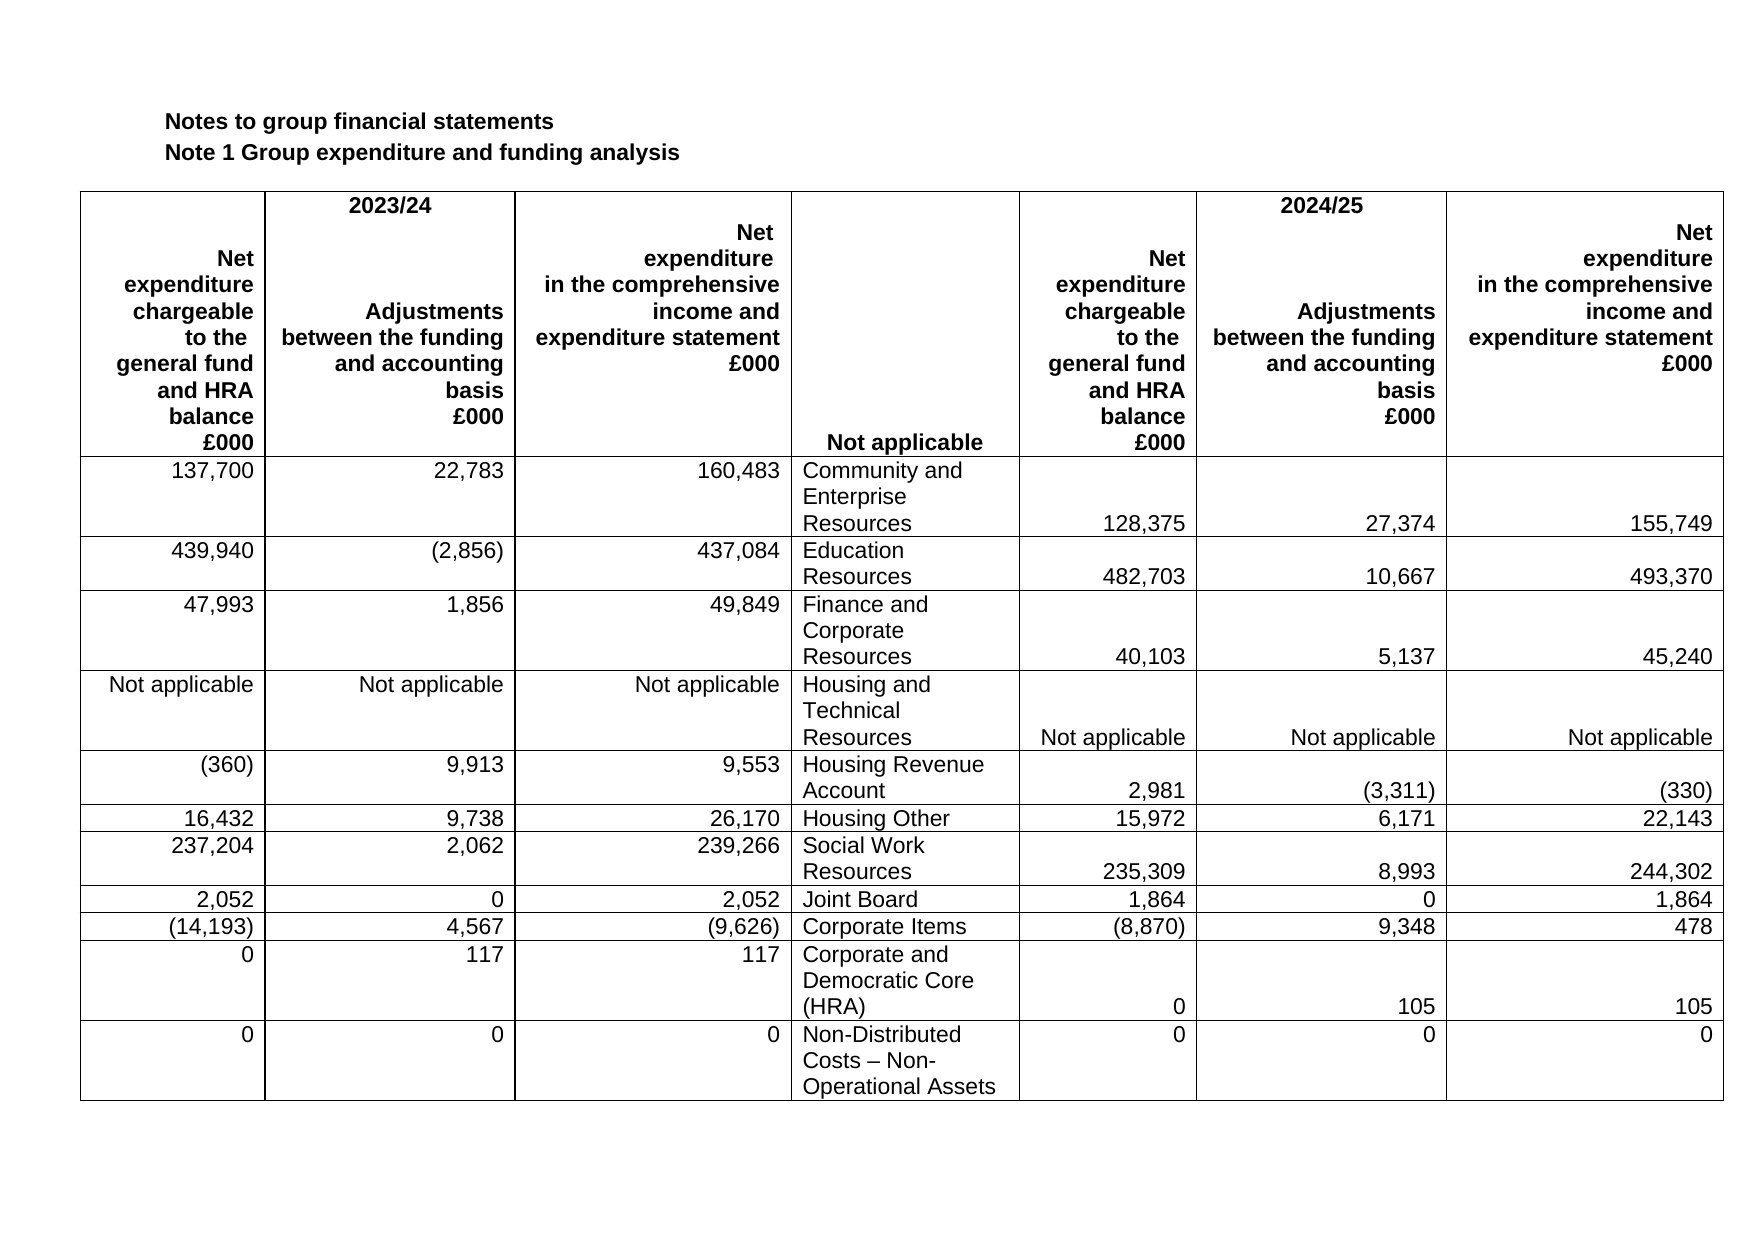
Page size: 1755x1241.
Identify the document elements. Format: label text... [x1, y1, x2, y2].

table_cell 4,567 [266, 913, 514, 939]
table_cell Not applicable [1447, 671, 1723, 750]
table_cell 1,864 [1020, 886, 1196, 912]
table_cell 9,913 [266, 751, 514, 803]
table_cell 105 [1447, 941, 1723, 1019]
table_cell Social Work Resources [792, 832, 1019, 885]
table_cell Corporate and Democratic Core (HRA) [792, 941, 1019, 1019]
table_header 2024/25 Adjustments between the funding and accounting basis £000 [1197, 192, 1446, 456]
table_cell 6,171 [1197, 805, 1446, 831]
table_cell 235,309 [1020, 832, 1196, 885]
subtitle Note 1 Group expenditure and funding analysis [164, 138, 1725, 191]
table_cell Not applicable [516, 671, 791, 750]
table_cell 128,375 [1020, 457, 1196, 536]
table_cell (14,193) [81, 913, 264, 939]
table_cell 439,940 [81, 537, 264, 589]
table_cell Corporate Items [792, 913, 1019, 939]
table_cell 10,667 [1197, 537, 1446, 589]
table_cell 0 [1447, 1021, 1723, 1100]
table_cell 239,266 [516, 832, 791, 885]
table_cell 0 [1020, 1021, 1196, 1100]
table_cell 0 [266, 886, 514, 912]
table_cell 0 [516, 1021, 791, 1100]
table_cell 478 [1447, 913, 1723, 939]
table_cell (2,856) [266, 537, 514, 589]
table_cell 1,856 [266, 591, 514, 670]
table_cell Community and Enterprise Resources [792, 457, 1019, 536]
table_cell 16,432 [81, 805, 264, 831]
table_cell 2,052 [516, 886, 791, 912]
table_cell Finance and Corporate Resources [792, 591, 1019, 670]
table_cell Non-Distributed Costs – Non-Operational Assets [792, 1021, 1019, 1100]
table_cell Education Resources [792, 537, 1019, 589]
table_header Net expenditure chargeable to the general fund and HRA balance £000 [1020, 192, 1196, 456]
table_cell (3,311) [1197, 751, 1446, 803]
table_cell 493,370 [1447, 537, 1723, 589]
table_cell Not applicable [266, 671, 514, 750]
table_cell 5,137 [1197, 591, 1446, 670]
table_cell 9,738 [266, 805, 514, 831]
table_cell 1,864 [1447, 886, 1723, 912]
table_cell 45,240 [1447, 591, 1723, 670]
table_cell Housing and Technical Resources [792, 671, 1019, 750]
table_cell Not applicable [1020, 671, 1196, 750]
table_cell Not applicable [81, 671, 264, 750]
table_cell 9,553 [516, 751, 791, 803]
table_cell 137,700 [81, 457, 264, 536]
table_cell Housing Revenue Account [792, 751, 1019, 803]
table_cell 0 [1197, 886, 1446, 912]
table_cell 160,483 [516, 457, 791, 536]
table_cell Housing Other [792, 805, 1019, 831]
table_header Net expenditure in the comprehensive income and expenditure statement £000 [1447, 192, 1723, 456]
table_cell 49,849 [516, 591, 791, 670]
table_cell 0 [266, 1021, 514, 1100]
table_cell (8,870) [1020, 913, 1196, 939]
table_cell 105 [1197, 941, 1446, 1019]
table_cell 0 [81, 941, 264, 1019]
table_cell 0 [1197, 1021, 1446, 1100]
table_cell 22,783 [266, 457, 514, 536]
table_cell 26,170 [516, 805, 791, 831]
table_header 2023/24 Adjustments between the funding and accounting basis £000 [266, 192, 514, 456]
table_header Net expenditure chargeable to the general fund and HRA balance £000 [81, 192, 264, 456]
table_cell 244,302 [1447, 832, 1723, 885]
table_cell 237,204 [81, 832, 264, 885]
table_cell 9,348 [1197, 913, 1446, 939]
table_cell 0 [1020, 941, 1196, 1019]
table_cell (9,626) [516, 913, 791, 939]
table_cell 0 [81, 1021, 264, 1100]
table_cell 2,052 [81, 886, 264, 912]
table_cell 482,703 [1020, 537, 1196, 589]
table_cell Joint Board [792, 886, 1019, 912]
subtitle Notes to group financial statements [164, 108, 1725, 134]
table_cell 117 [266, 941, 514, 1019]
table_cell 8,993 [1197, 832, 1446, 885]
table_cell 155,749 [1447, 457, 1723, 536]
table_cell 437,084 [516, 537, 791, 589]
table_cell 40,103 [1020, 591, 1196, 670]
table_cell Not applicable [1197, 671, 1446, 750]
table_cell 15,972 [1020, 805, 1196, 831]
table_cell 22,143 [1447, 805, 1723, 831]
table_cell 27,374 [1197, 457, 1446, 536]
table_cell 47,993 [81, 591, 264, 670]
table_cell 2,062 [266, 832, 514, 885]
table_cell (330) [1447, 751, 1723, 803]
table_cell (360) [81, 751, 264, 803]
table_header Not applicable [792, 192, 1019, 456]
table_header Net expenditure in the comprehensive income and expenditure statement £000 [516, 192, 791, 456]
table_cell 2,981 [1020, 751, 1196, 803]
table_cell 117 [516, 941, 791, 1019]
